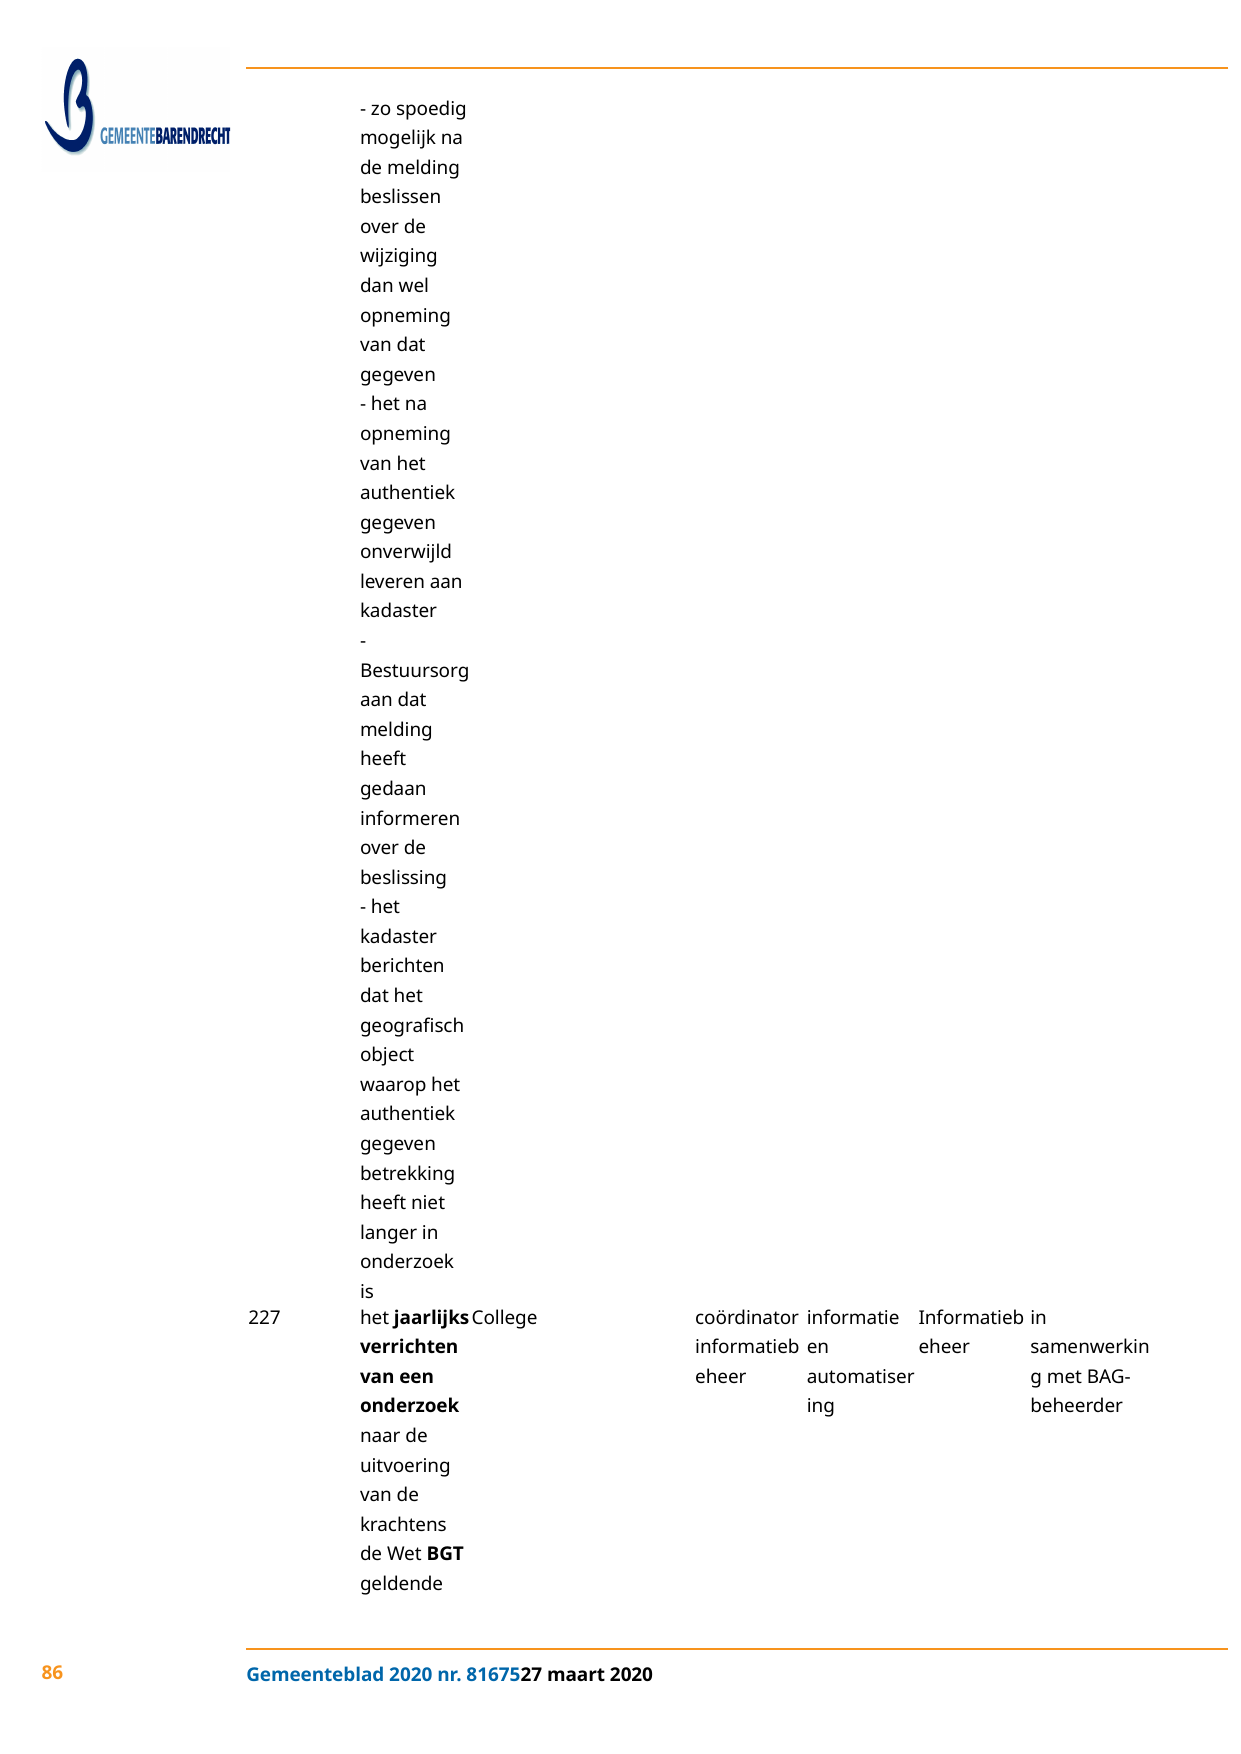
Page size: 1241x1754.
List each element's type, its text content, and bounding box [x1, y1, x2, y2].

picture [41, 47, 231, 172]
table_cell [1030, 95, 1152, 1304]
table_cell [248, 95, 360, 1304]
table_cell [583, 95, 695, 1304]
table_cell [695, 95, 807, 1304]
table_cell Informatiebeheer [918, 1304, 1030, 1596]
table_cell [918, 95, 1030, 1304]
table_cell [807, 95, 918, 1304]
table_cell coördinator informatiebeheer [695, 1304, 807, 1596]
table_cell het jaarlijks verrichten van een onderzoek naar de uitvoering van de krachtens de Wet BGT geldende [360, 1304, 471, 1596]
table_cell [471, 95, 583, 1304]
table_cell informatie en automatisering [807, 1304, 918, 1596]
table_cell [583, 1304, 695, 1596]
table_cell 227 [248, 1304, 360, 1596]
table_cell College [471, 1304, 583, 1596]
table_cell - zo spoedig mogelijk na de melding beslissen over de wijziging dan wel opneming van dat gegeven - het na opneming van het authentiek gegeven onverwijld leveren aan kadaster - Bestuursorgaan dat melding heeft gedaan informeren over de beslissing - het kadaster berichten dat het geografisch object waarop het authentiek gegeven betrekking heeft niet langer in onderzoek is [360, 95, 471, 1304]
table_cell in samenwerking met BAG-beheerder [1030, 1304, 1152, 1596]
